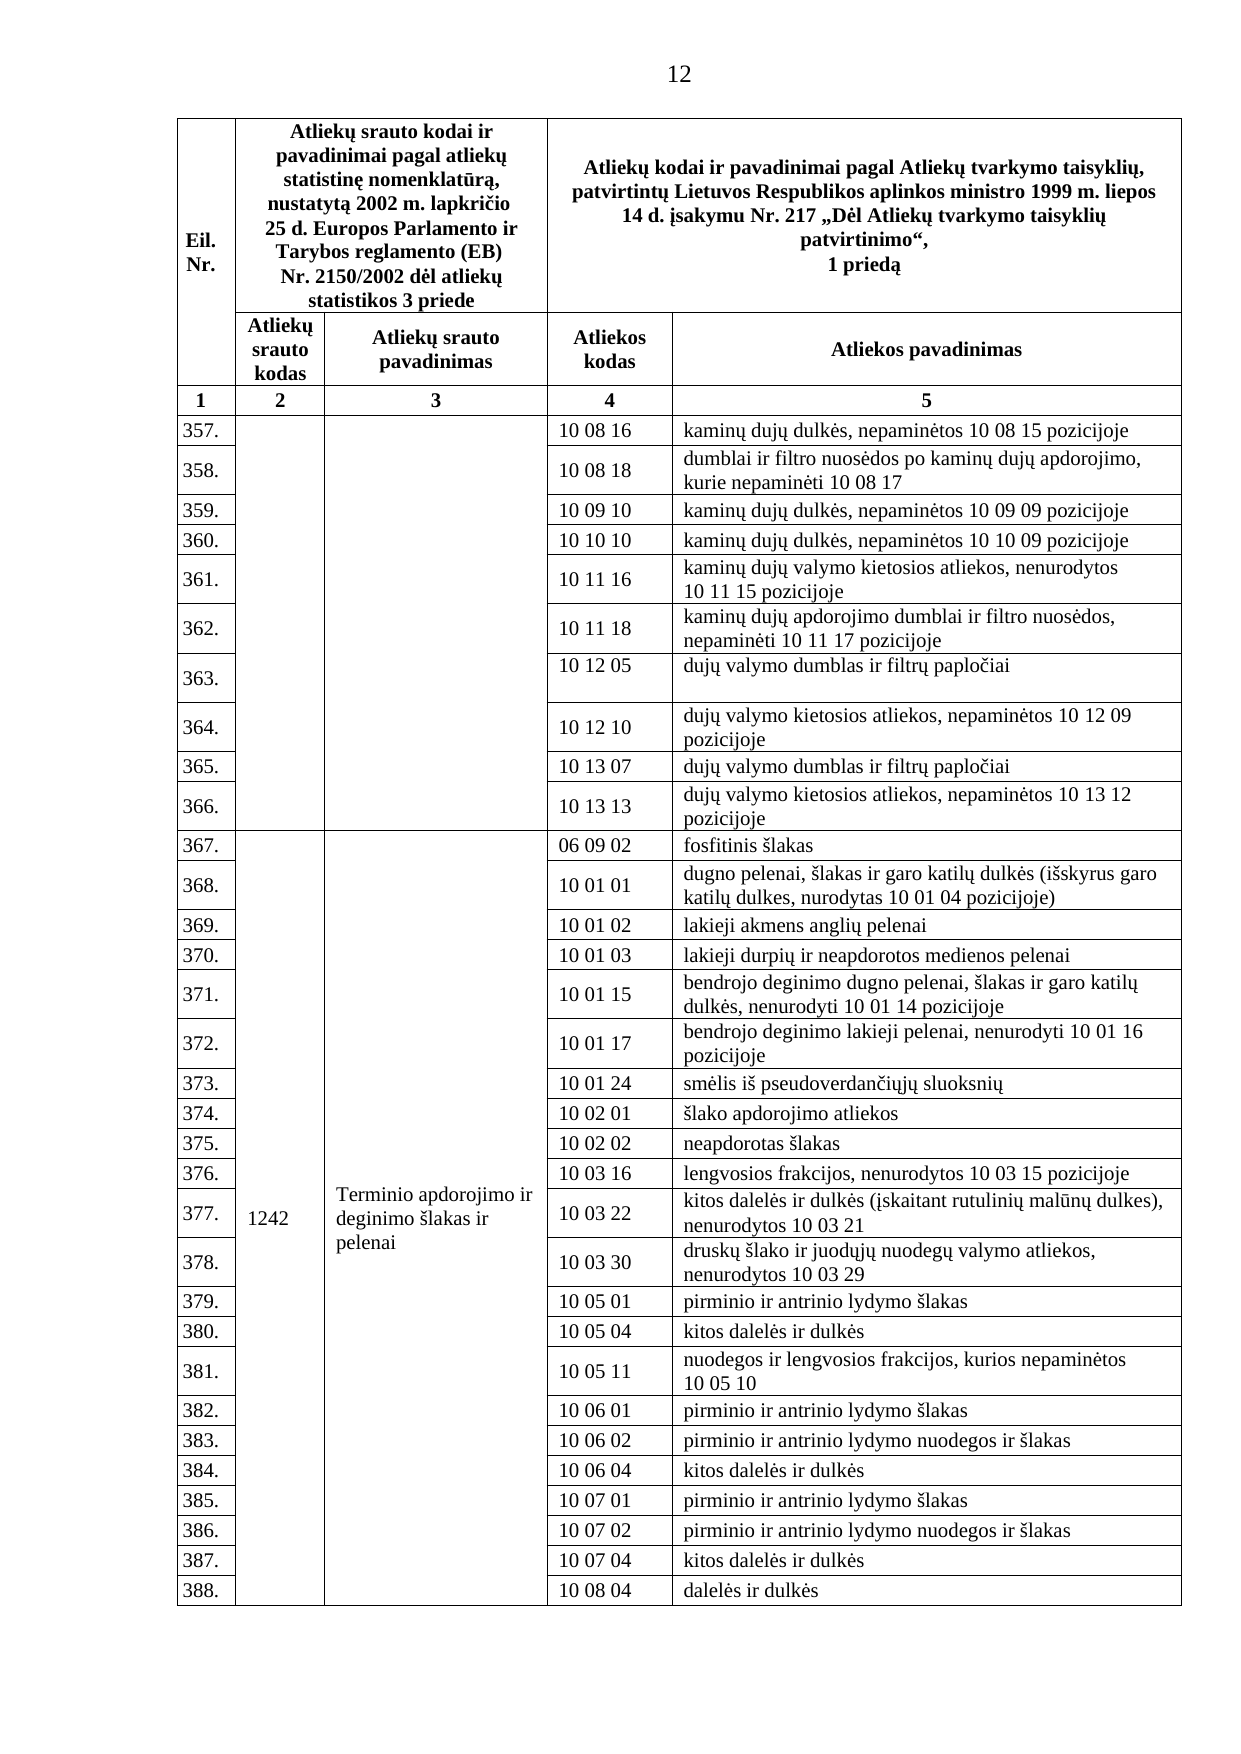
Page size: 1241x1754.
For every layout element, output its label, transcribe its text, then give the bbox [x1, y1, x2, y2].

table_cell kaminų dujų dulkės, nepaminėtos 10 08 15 pozicijoje [673, 416, 1181, 445]
table_cell 384. [178, 1456, 235, 1485]
table_cell 4 [548, 386, 672, 415]
table_cell pirminio ir antrinio lydymo šlakas [673, 1486, 1181, 1515]
table_cell lengvosios frakcijos, nenurodytos 10 03 15 pozicijoje [673, 1159, 1181, 1187]
table_cell pirminio ir antrinio lydymo nuodegos ir šlakas [673, 1426, 1181, 1455]
table_cell 10 08 16 [548, 416, 672, 445]
table_cell druskų šlako ir juodųjų nuodegų valymo atliekos, nenurodytos 10 03 29 [673, 1238, 1181, 1286]
table_cell dugno pelenai, šlakas ir garo katilų dulkės (išskyrus garo katilų dulkes, nurodytas 10 01 04 pozicijoje) [673, 861, 1181, 909]
table_cell 10 03 16 [548, 1159, 672, 1187]
table_cell 10 13 13 [548, 782, 672, 830]
table_cell 06 09 02 [548, 831, 672, 860]
table_cell 10 07 04 [548, 1546, 672, 1575]
table_cell dujų valymo dumblas ir filtrų papločiai [673, 752, 1181, 781]
table_cell 360. [178, 525, 235, 554]
table_cell smėlis iš pseudoverdančiųjų sluoksnių [673, 1069, 1181, 1097]
table_cell fosfitinis šlakas [673, 831, 1181, 860]
table_cell 10 01 17 [548, 1019, 672, 1067]
table_cell 367. [178, 831, 235, 860]
table_cell 10 08 18 [548, 446, 672, 494]
table_cell Atliekų srauto kodas [236, 313, 324, 385]
table_cell 10 09 10 [548, 495, 672, 524]
table_cell 364. [178, 703, 235, 751]
table_cell 375. [178, 1129, 235, 1157]
table_cell 374. [178, 1099, 235, 1127]
table_cell 10 05 04 [548, 1317, 672, 1346]
table_cell 10 06 04 [548, 1456, 672, 1485]
table_cell dumblai ir filtro nuosėdos po kaminų dujų apdorojimo, kurie nepaminėti 10 08 17 [673, 446, 1181, 494]
table_cell 10 02 01 [548, 1099, 672, 1127]
table_cell pirminio ir antrinio lydymo nuodegos ir šlakas [673, 1516, 1181, 1545]
table_cell [325, 416, 547, 830]
table_cell kitos dalelės ir dulkės (įskaitant rutulinių malūnų dulkes), nenurodytos 10 03 21 [673, 1189, 1181, 1237]
table_cell 369. [178, 910, 235, 939]
table_cell 5 [673, 386, 1181, 415]
table_cell 2 [236, 386, 324, 415]
table_cell dujų valymo kietosios atliekos, nepaminėtos 10 13 12 pozicijoje [673, 782, 1181, 830]
table_cell 358. [178, 446, 235, 494]
table_cell Atliekos pavadinimas [673, 313, 1181, 385]
table_cell kitos dalelės ir dulkės [673, 1456, 1181, 1485]
table_header Atliekų srauto kodai ir pavadinimai pagal atliekų statistinę nomenklatūrą, nustatytą 2002 m. lapkričio 25 d. Europos Parlamento ir Tarybos reglamento (EB) Nr. 2150/2002 dėl atliekų statistikos 3 priede [236, 119, 547, 312]
table_cell Atliekų srauto pavadinimas [325, 313, 547, 385]
table_cell nuodegos ir lengvosios frakcijos, kurios nepaminėtos 10 05 10 [673, 1347, 1181, 1395]
table_cell 371. [178, 970, 235, 1018]
table_cell 363. [178, 654, 235, 702]
table_cell kaminų dujų valymo kietosios atliekos, nenurodytos 10 11 15 pozicijoje [673, 555, 1181, 603]
table_cell 386. [178, 1516, 235, 1545]
table_cell 368. [178, 861, 235, 909]
table_cell 10 05 01 [548, 1287, 672, 1316]
table_cell 359. [178, 495, 235, 524]
table_cell kaminų dujų dulkės, nepaminėtos 10 09 09 pozicijoje [673, 495, 1181, 524]
table_cell 10 07 02 [548, 1516, 672, 1545]
table_cell 3 [325, 386, 547, 415]
table_cell 370. [178, 940, 235, 969]
table_cell 10 11 18 [548, 604, 672, 652]
table_cell šlako apdorojimo atliekos [673, 1099, 1181, 1127]
table_cell 366. [178, 782, 235, 830]
table_cell 385. [178, 1486, 235, 1515]
table_cell [236, 416, 324, 830]
table_cell dalelės ir dulkės [673, 1576, 1181, 1605]
table_cell pirminio ir antrinio lydymo šlakas [673, 1396, 1181, 1425]
table_cell kitos dalelės ir dulkės [673, 1317, 1181, 1346]
table_cell Atliekos kodas [548, 313, 672, 385]
table_cell dujų valymo kietosios atliekos, nepaminėtos 10 12 09 pozicijoje [673, 703, 1181, 751]
table_cell 387. [178, 1546, 235, 1575]
table_cell 365. [178, 752, 235, 781]
table_cell 373. [178, 1069, 235, 1097]
table_cell 380. [178, 1317, 235, 1346]
table_cell 10 01 15 [548, 970, 672, 1018]
table_cell 10 03 30 [548, 1238, 672, 1286]
table_cell 10 01 02 [548, 910, 672, 939]
table_cell 10 06 01 [548, 1396, 672, 1425]
table_cell 10 13 07 [548, 752, 672, 781]
table_cell 10 01 24 [548, 1069, 672, 1097]
table_cell 10 08 04 [548, 1576, 672, 1605]
table_cell 361. [178, 555, 235, 603]
table_cell kaminų dujų apdorojimo dumblai ir filtro nuosėdos, nepaminėti 10 11 17 pozicijoje [673, 604, 1181, 652]
table_cell neapdorotas šlakas [673, 1129, 1181, 1157]
table_header Eil. Nr. [178, 119, 235, 385]
table_cell bendrojo deginimo dugno pelenai, šlakas ir garo katilų dulkės, nenurodyti 10 01 14 pozicijoje [673, 970, 1181, 1018]
table_cell Terminio apdorojimo ir deginimo šlakas ir pelenai [325, 831, 547, 1605]
table_cell bendrojo deginimo lakieji pelenai, nenurodyti 10 01 16 pozicijoje [673, 1019, 1181, 1067]
table_cell kaminų dujų dulkės, nepaminėtos 10 10 09 pozicijoje [673, 525, 1181, 554]
table_cell lakieji durpių ir neapdorotos medienos pelenai [673, 940, 1181, 969]
table_cell 357. [178, 416, 235, 445]
table_cell 10 01 01 [548, 861, 672, 909]
table_cell 376. [178, 1159, 235, 1187]
table_cell 10 12 10 [548, 703, 672, 751]
table_cell 10 07 01 [548, 1486, 672, 1515]
table_cell kitos dalelės ir dulkės [673, 1546, 1181, 1575]
table_cell 362. [178, 604, 235, 652]
table_cell 10 03 22 [548, 1189, 672, 1237]
table_cell 1242 [236, 831, 324, 1605]
table_cell 1 [178, 386, 235, 415]
table_cell 10 10 10 [548, 525, 672, 554]
table_cell 383. [178, 1426, 235, 1455]
table_header Atliekų kodai ir pavadinimai pagal Atliekų tvarkymo taisyklių, patvirtintų Lietuvos Respublikos aplinkos ministro 1999 m. liepos 14 d. įsakymu Nr. 217 „Dėl Atliekų tvarkymo taisyklių patvirtinimo“, 1 priedą [548, 119, 1181, 312]
table_cell 379. [178, 1287, 235, 1316]
table_cell 382. [178, 1396, 235, 1425]
table_cell 388. [178, 1576, 235, 1605]
table_cell 372. [178, 1019, 235, 1067]
table_cell 10 12 05 [548, 654, 672, 702]
table_cell 10 01 03 [548, 940, 672, 969]
table_cell pirminio ir antrinio lydymo šlakas [673, 1287, 1181, 1316]
table_cell 377. [178, 1189, 235, 1237]
table_cell lakieji akmens anglių pelenai [673, 910, 1181, 939]
table_cell 10 05 11 [548, 1347, 672, 1395]
table_cell 10 02 02 [548, 1129, 672, 1157]
table_cell dujų valymo dumblas ir filtrų papločiai [673, 654, 1181, 702]
table_cell 10 06 02 [548, 1426, 672, 1455]
table_cell 378. [178, 1238, 235, 1286]
table_cell 381. [178, 1347, 235, 1395]
table_cell 10 11 16 [548, 555, 672, 603]
